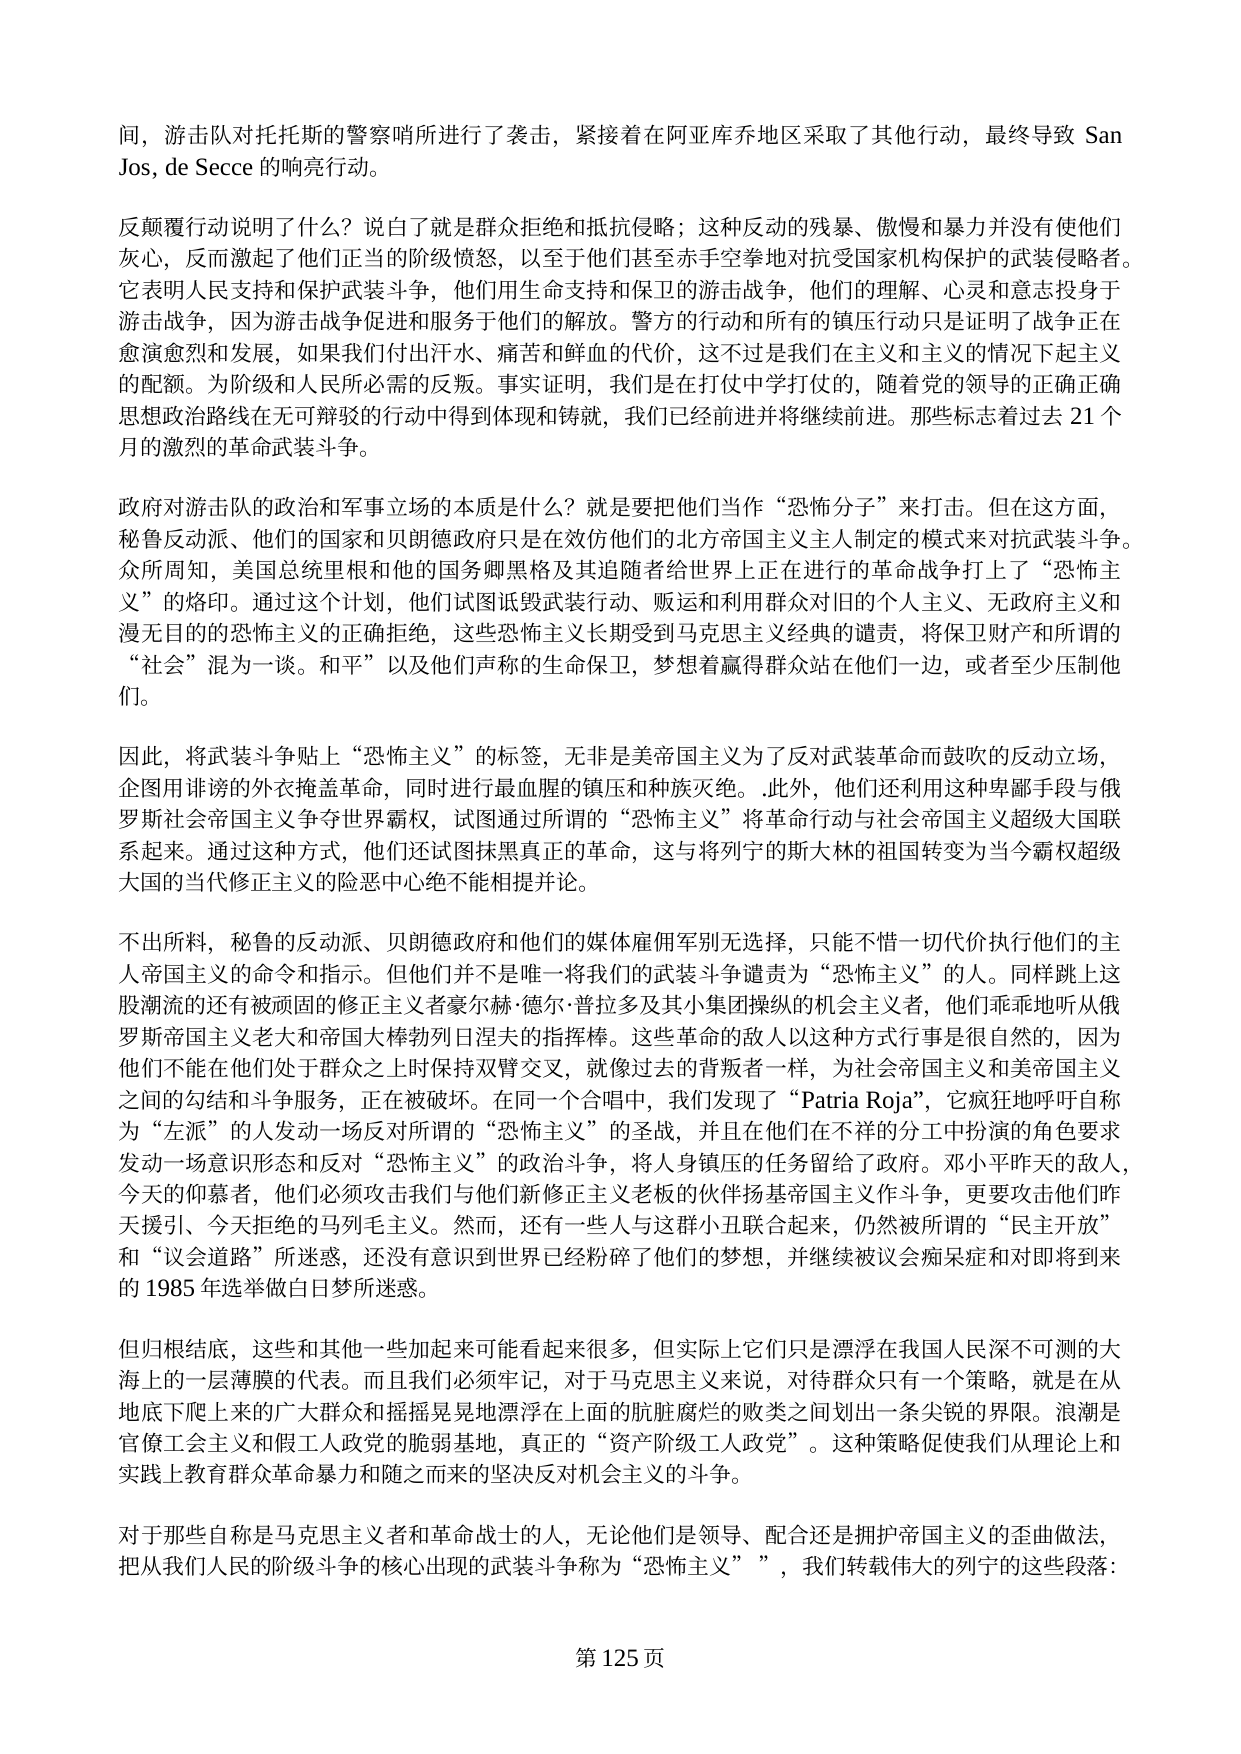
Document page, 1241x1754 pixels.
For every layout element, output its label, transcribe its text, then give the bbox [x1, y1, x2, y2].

text 政府对游击队的政治和军事立场的本质是什么？就是要把他们当作“恐怖分子”来打击。但在这方面，秘鲁反动派、他们的国家和贝朗德政府只是在效仿他们的北方帝国主义主人制定的模式来对抗武装斗争。众所周知，美国总统里根和他的国务卿黑格及其追随者给世界上正在进行的革命战争打上了“恐怖主义”的烙印。通过这个计划，他们试图诋毁武装行动、贩运和利用群众对旧的个人主义、无政府主义和漫无目的的恐怖主义的正确拒绝，这些恐怖主义长期受到马克思主义经典的谴责，将保卫财产和所谓的“社会”混为一谈。和平”以及他们声称的生命保卫，梦想着赢得群众站在他们一边，或者至少压制他们。 [118, 491, 1122, 711]
text 间，游击队对托托斯的警察哨所进行了袭击，紧接着在阿亚库乔地区采取了其他行动，最终导致San Jos‚ de Secce 的响亮行动。 [118, 118, 1122, 181]
text 反颠覆行动说明了什么？说白了就是群众拒绝和抵抗侵略；这种反动的残暴、傲慢和暴力并没有使他们灰心，反而激起了他们正当的阶级愤怒，以至于他们甚至赤手空拳地对抗受国家机构保护的武装侵略者。它表明人民支持和保护武装斗争，他们用生命支持和保卫的游击战争，他们的理解、心灵和意志投身于游击战争，因为游击战争促进和服务于他们的解放。警方的行动和所有的镇压行动只是证明了战争正在愈演愈烈和发展，如果我们付出汗水、痛苦和鲜血的代价，这不过是我们在主义和主义的情况下起主义的配额。为阶级和人民所必需的反叛。事实证明，我们是在打仗中学打仗的，随着党的领导的正确正确思想政治路线在无可辩驳的行动中得到体现和铸就，我们已经前进并将继续前进。那些标志着过去21个月的激烈的革命武装斗争。 [118, 210, 1122, 462]
text 不出所料，秘鲁的反动派、贝朗德政府和他们的媒体雇佣军别无选择，只能不惜一切代价执行他们的主人帝国主义的命令和指示。但他们并不是唯一将我们的武装斗争谴责为“恐怖主义”的人。同样跳上这股潮流的还有被顽固的修正主义者豪尔赫·德尔·普拉多及其小集团操纵的机会主义者，他们乖乖地听从俄罗斯帝国主义老大和帝国大棒勃列日涅夫的指挥棒。这些革命的敌人以这种方式行事是很自然的，因为他们不能在他们处于群众之上时保持双臂交叉，就像过去的背叛者一样，为社会帝国主义和美帝国主义之间的勾结和斗争服务，正在被破坏。在同一个合唱中，我们发现了“Patria Roja”，它疯狂地呼吁自称为“左派”的人发动一场反对所谓的“恐怖主义”的圣战，并且在他们在不祥的分工中扮演的角色要求发动一场意识形态和反对“恐怖主义”的政治斗争，将人身镇压的任务留给了政府。邓小平昨天的敌人，今天的仰慕者，他们必须攻击我们与他们新修正主义老板的伙伴扬基帝国主义作斗争，更要攻击他们昨天援引、今天拒绝的马列毛主义。然而，还有一些人与这群小丑联合起来，仍然被所谓的“民主开放”和“议会道路”所迷惑，还没有意识到世界已经粉碎了他们的梦想，并继续被议会痴呆症和对即将到来的1985年选举做白日梦所迷惑。 [118, 926, 1122, 1303]
text 对于那些自称是马克思主义者和革命战士的人，无论他们是领导、配合还是拥护帝国主义的歪曲做法，把从我们人民的阶级斗争的核心出现的武装斗争称为“恐怖主义” ”，我们转载伟大的列宁的这些段落： [118, 1518, 1122, 1581]
text 但归根结底，这些和其他一些加起来可能看起来很多，但实际上它们只是漂浮在我国人民深不可测的大海上的一层薄膜的代表。而且我们必须牢记，对于马克思主义来说，对待群众只有一个策略，就是在从地底下爬上来的广大群众和摇摇晃晃地漂浮在上面的肮脏腐烂的败类之间划出一条尖锐的界限。浪潮是官僚工会主义和假工人政党的脆弱基地，真正的“资产阶级工人政党”。这种策略促使我们从理论上和实践上教育群众革命暴力和随之而来的坚决反对机会主义的斗争。 [118, 1332, 1122, 1489]
text 因此，将武装斗争贴上“恐怖主义”的标签，无非是美帝国主义为了反对武装革命而鼓吹的反动立场，企图用诽谤的外衣掩盖革命，同时进行最血腥的镇压和种族灭绝。.此外，他们还利用这种卑鄙手段与俄罗斯社会帝国主义争夺世界霸权，试图通过所谓的“恐怖主义”将革命行动与社会帝国主义超级大国联系起来。通过这种方式，他们还试图抹黑真正的革命，这与将列宁的斯大林的祖国转变为当今霸权超级大国的当代修正主义的险恶中心绝不能相提并论。 [118, 739, 1122, 897]
